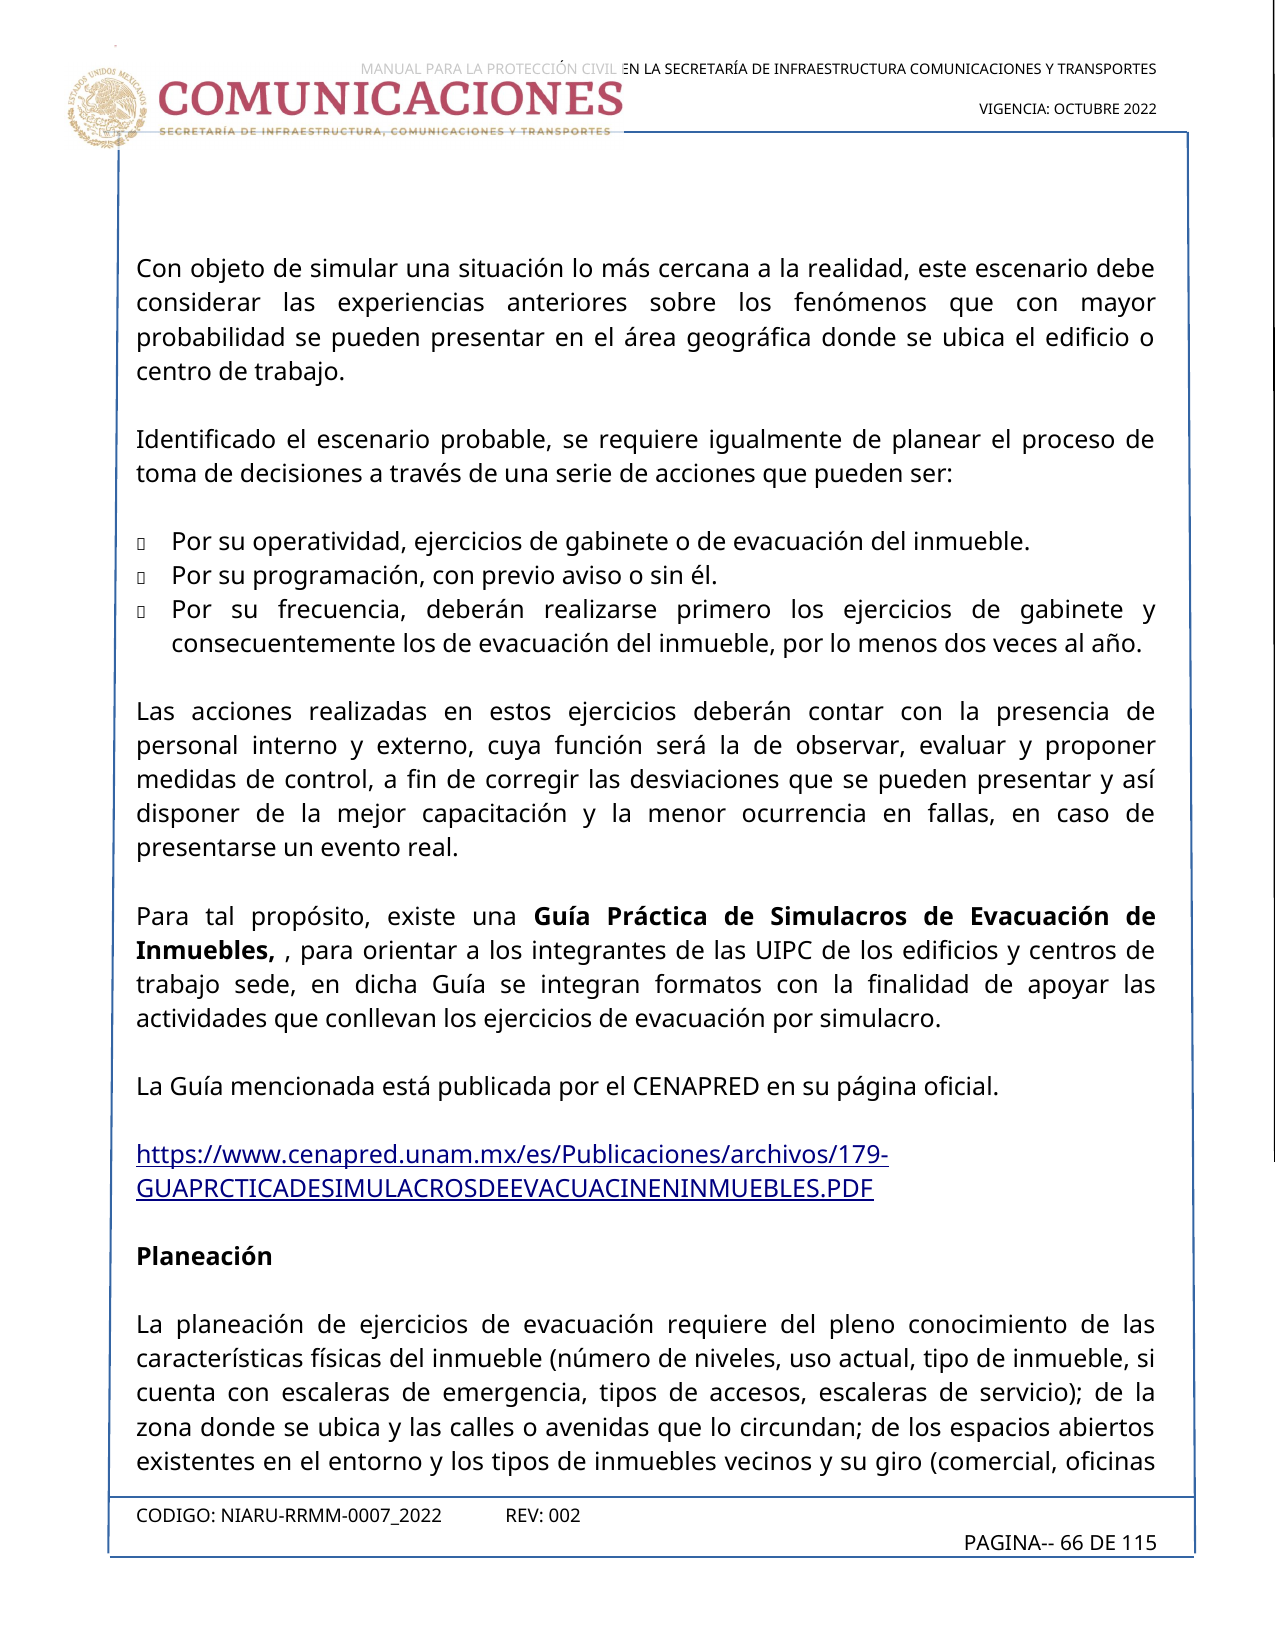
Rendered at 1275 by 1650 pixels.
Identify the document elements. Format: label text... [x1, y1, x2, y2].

text Identificado el escenario probable, se requiere igualmente de planear el proceso de toma de decisiones a través de una serie de acciones que pueden ser: [136, 421, 1157, 489]
text Con objeto de simular una situación lo más cercana a la realidad, este escenario debe considerar las experiencias anteriores sobre los fenómenos que con mayor probabilidad se pueden presentar en el área geográfica donde se ubica el edificio o centro de trabajo. [136, 251, 1157, 387]
text Planeación [136, 1239, 1157, 1273]
text La planeación de ejercicios de evacuación requiere del pleno conocimiento de las características físicas del inmueble (número de niveles, uso actual, tipo de inmueble, si cuenta con escaleras de emergencia, tipos de accesos, escaleras de servicio); de la zona donde se ubica y las calles o avenidas que lo circundan; de los espacios abiertos existentes en el entorno y los tipos de inmuebles vecinos y su giro (comercial, oficinas [136, 1307, 1157, 1477]
text https://www.cenapred.unam.mx/es/Publicaciones/archivos/179-GUAPRCTICADESIMULACROSDEEVACUACINENINMUEBLES.PDF [136, 1137, 1157, 1205]
list Por su operatividad, ejercicios de gabinete o de evacuación del inmueble. [136, 523, 1157, 558]
text Las acciones realizadas en estos ejercicios deberán contar con la presencia de personal interno y externo, cuya función será la de observar, evaluar y proponer medidas de control, a fin de corregir las desviaciones que se pueden presentar y así disponer de la mejor capacitación y la menor ocurrencia en fallas, en caso de presentarse un evento real. [136, 694, 1157, 864]
text Para tal propósito, existe una Guía Práctica de Simulacros de Evacuación de Inmuebles, , para orientar a los integrantes de las UIPC de los edificios y centros de trabajo sede, en dicha Guía se integran formatos con la finalidad de apoyar las actividades que conllevan los ejercicios de evacuación por simulacro. [136, 898, 1157, 1034]
list Por su programación, con previo aviso o sin él. [136, 558, 1157, 592]
text La Guía mencionada está publicada por el CENAPRED en su página oficial. [136, 1068, 1157, 1103]
list Por su frecuencia, deberán realizarse primero los ejercicios de gabinete y consecuentemente los de evacuación del inmueble, por lo menos dos veces al año. [136, 592, 1157, 660]
